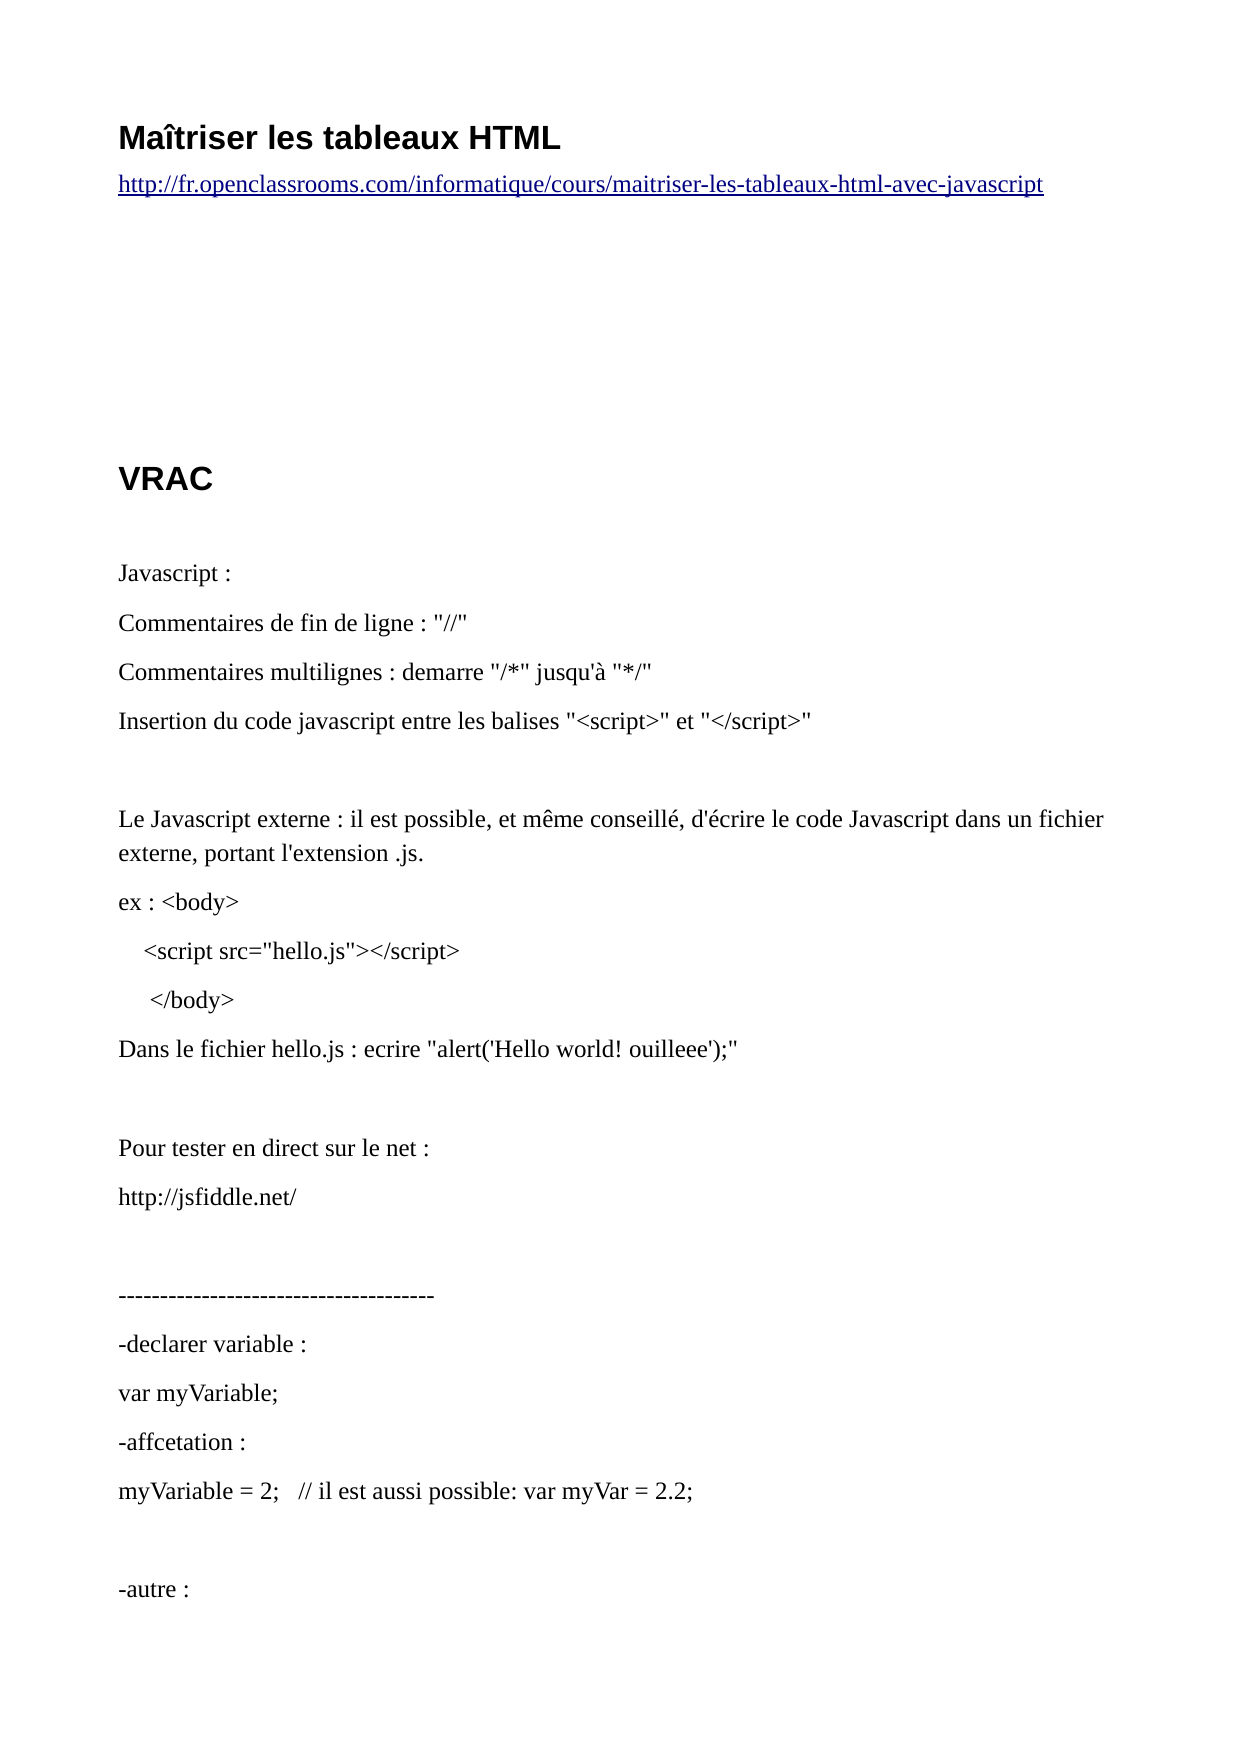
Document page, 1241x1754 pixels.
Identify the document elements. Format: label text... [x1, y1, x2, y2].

text Commentaires de fin de ligne : "//" [118, 608, 1122, 636]
text Javascript : [118, 558, 1122, 587]
text -declarer variable : [118, 1329, 1122, 1358]
text -------------------------------------- [118, 1280, 1122, 1309]
text Commentaires multilignes : demarre "/*" jusqu'à "*/" [118, 657, 1122, 685]
text -affcetation : [118, 1427, 1122, 1456]
text Le Javascript externe : il est possible, et même conseillé, d'écrire le code Javascript dans un fichier externe, portant l'extension .js. [118, 804, 1122, 867]
subtitle Maîtriser les tableaux HTML [118, 118, 1122, 157]
subtitle VRAC [118, 458, 1122, 497]
text http://fr.openclassrooms.com/informatique/cours/maitriser-les-tableaux-html-avec-javascript [118, 169, 1122, 198]
text Pour tester en direct sur le net : [118, 1133, 1122, 1161]
text </body> [118, 986, 1122, 1014]
text var myVariable; [118, 1378, 1122, 1407]
text http://jsfiddle.net/ [118, 1182, 1122, 1211]
text ex : <body> [118, 887, 1122, 916]
text myVariable = 2; // il est aussi possible: var myVar = 2.2; [118, 1476, 1122, 1505]
text <script src="hello.js"></script> [118, 936, 1122, 965]
text Insertion du code javascript entre les balises "<script>" et "</script>" [118, 706, 1122, 734]
text -autre : [118, 1574, 1122, 1603]
text Dans le fichier hello.js : ecrire "alert('Hello world! ouilleee');" [118, 1034, 1122, 1063]
